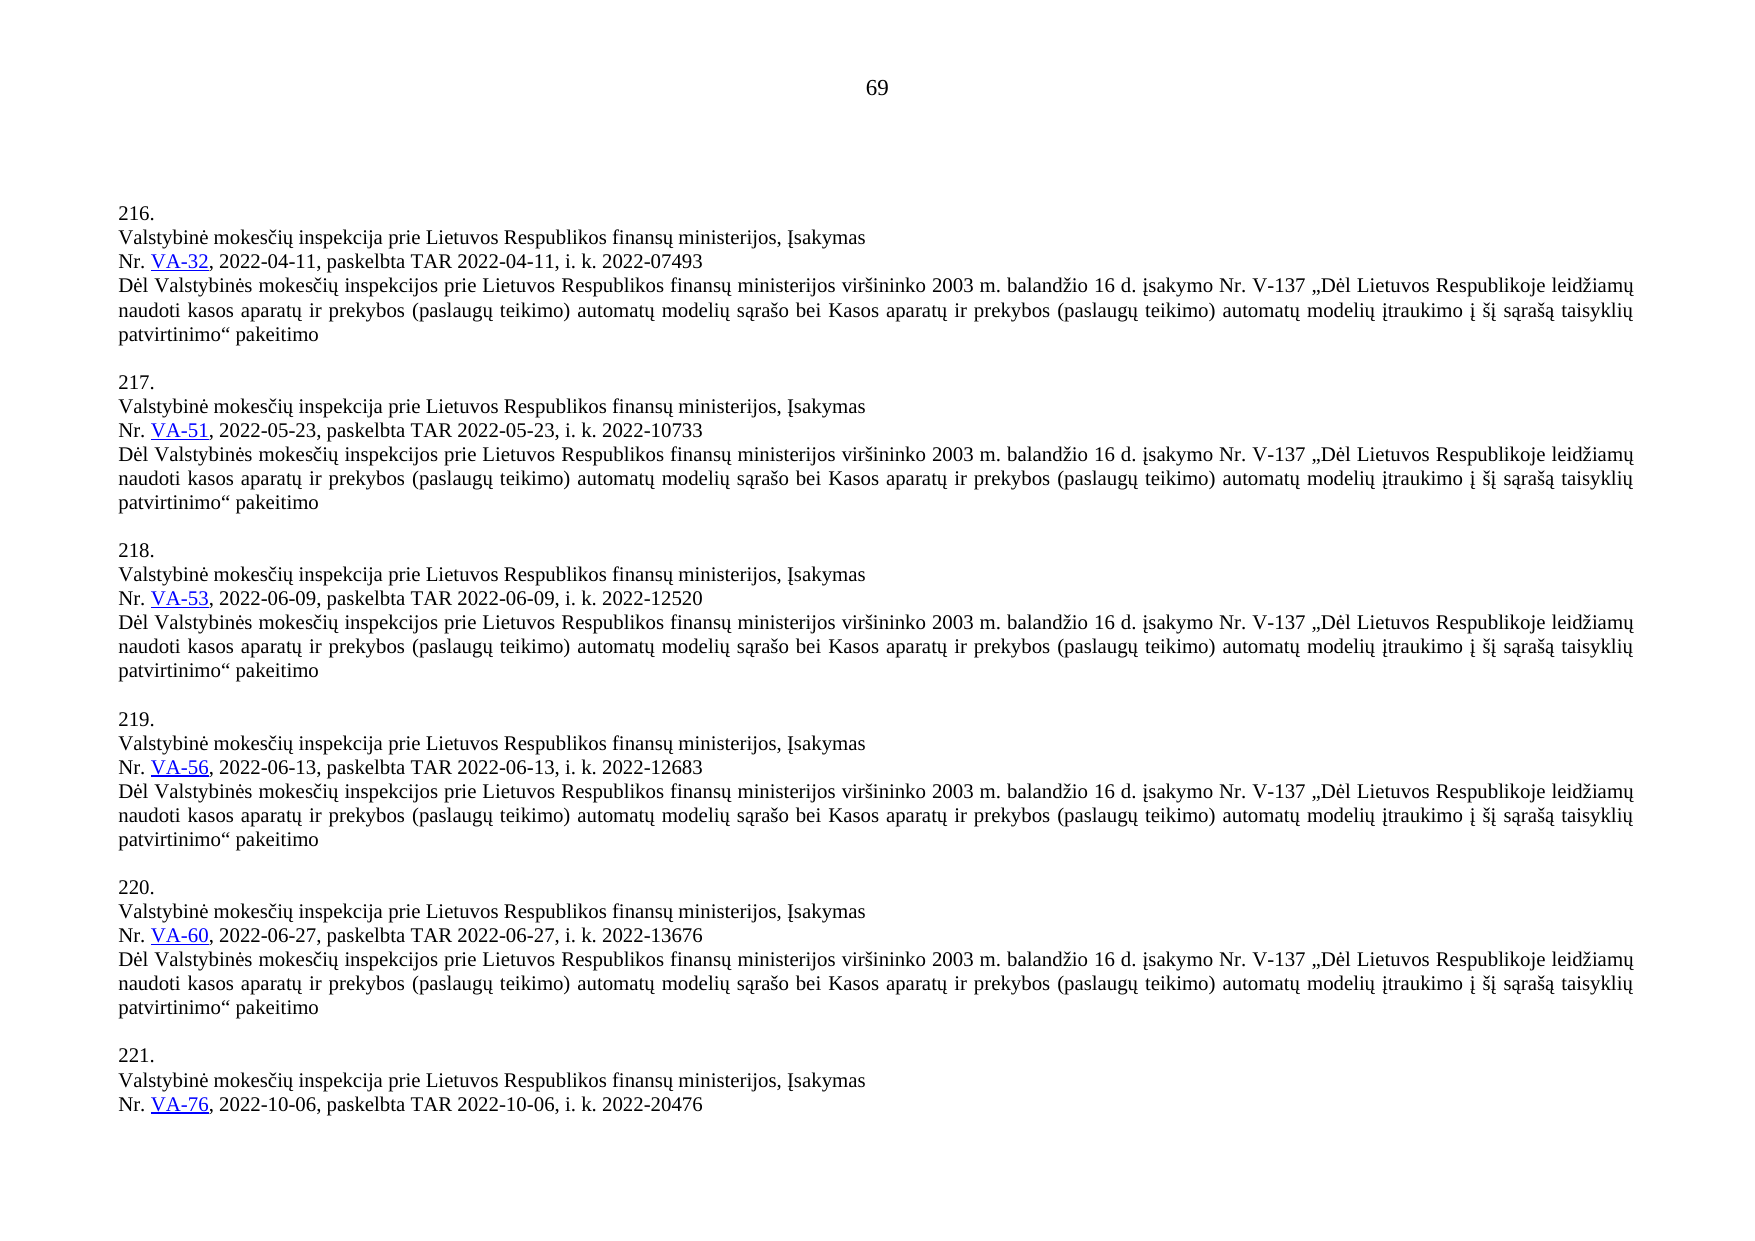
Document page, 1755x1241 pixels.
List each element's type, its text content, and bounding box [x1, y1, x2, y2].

text Valstybinė mokesčių inspekcija prie Lietuvos Respublikos finansų ministerijos, Įsakymas [118, 394, 1636, 418]
text 219. [118, 707, 1636, 731]
text Valstybinė mokesčių inspekcija prie Lietuvos Respublikos finansų ministerijos, Įsakymas [118, 731, 1636, 755]
text Nr. VA-53, 2022-06-09, paskelbta TAR 2022-06-09, i. k. 2022-12520 [118, 586, 1636, 610]
text Nr. VA-56, 2022-06-13, paskelbta TAR 2022-06-13, i. k. 2022-12683 [118, 755, 1636, 779]
text Valstybinė mokesčių inspekcija prie Lietuvos Respublikos finansų ministerijos, Įsakymas [118, 1067, 1636, 1092]
text Dėl Valstybinės mokesčių inspekcijos prie Lietuvos Respublikos finansų ministerijos viršininko 2003 m. balandžio 16 d. įsakymo Nr. V-137 „Dėl Lietuvos Respublikoje leidžiamų naudoti kasos aparatų ir prekybos (paslaugų teikimo) automatų modelių sąrašo bei Kasos aparatų ir prekybos (paslaugų teikimo) automatų modelių įtraukimo į šį sąrašą taisyklių patvirtinimo“ pakeitimo [118, 442, 1636, 514]
text Dėl Valstybinės mokesčių inspekcijos prie Lietuvos Respublikos finansų ministerijos viršininko 2003 m. balandžio 16 d. įsakymo Nr. V-137 „Dėl Lietuvos Respublikoje leidžiamų naudoti kasos aparatų ir prekybos (paslaugų teikimo) automatų modelių sąrašo bei Kasos aparatų ir prekybos (paslaugų teikimo) automatų modelių įtraukimo į šį sąrašą taisyklių patvirtinimo“ pakeitimo [118, 779, 1636, 851]
text Dėl Valstybinės mokesčių inspekcijos prie Lietuvos Respublikos finansų ministerijos viršininko 2003 m. balandžio 16 d. įsakymo Nr. V-137 „Dėl Lietuvos Respublikoje leidžiamų naudoti kasos aparatų ir prekybos (paslaugų teikimo) automatų modelių sąrašo bei Kasos aparatų ir prekybos (paslaugų teikimo) automatų modelių įtraukimo į šį sąrašą taisyklių patvirtinimo“ pakeitimo [118, 273, 1636, 346]
text 220. [118, 875, 1636, 899]
text Nr. VA-32, 2022-04-11, paskelbta TAR 2022-04-11, i. k. 2022-07493 [118, 249, 1636, 273]
text Valstybinė mokesčių inspekcija prie Lietuvos Respublikos finansų ministerijos, Įsakymas [118, 225, 1636, 249]
text Valstybinė mokesčių inspekcija prie Lietuvos Respublikos finansų ministerijos, Įsakymas [118, 562, 1636, 586]
text 217. [118, 370, 1636, 394]
text 216. [118, 201, 1636, 225]
text Dėl Valstybinės mokesčių inspekcijos prie Lietuvos Respublikos finansų ministerijos viršininko 2003 m. balandžio 16 d. įsakymo Nr. V-137 „Dėl Lietuvos Respublikoje leidžiamų naudoti kasos aparatų ir prekybos (paslaugų teikimo) automatų modelių sąrašo bei Kasos aparatų ir prekybos (paslaugų teikimo) automatų modelių įtraukimo į šį sąrašą taisyklių patvirtinimo“ pakeitimo [118, 610, 1636, 682]
text 218. [118, 538, 1636, 562]
text Nr. VA-76, 2022-10-06, paskelbta TAR 2022-10-06, i. k. 2022-20476 [118, 1092, 1636, 1116]
text Nr. VA-51, 2022-05-23, paskelbta TAR 2022-05-23, i. k. 2022-10733 [118, 418, 1636, 442]
text Valstybinė mokesčių inspekcija prie Lietuvos Respublikos finansų ministerijos, Įsakymas [118, 899, 1636, 923]
text Dėl Valstybinės mokesčių inspekcijos prie Lietuvos Respublikos finansų ministerijos viršininko 2003 m. balandžio 16 d. įsakymo Nr. V-137 „Dėl Lietuvos Respublikoje leidžiamų naudoti kasos aparatų ir prekybos (paslaugų teikimo) automatų modelių sąrašo bei Kasos aparatų ir prekybos (paslaugų teikimo) automatų modelių įtraukimo į šį sąrašą taisyklių patvirtinimo“ pakeitimo [118, 947, 1636, 1019]
text 221. [118, 1043, 1636, 1067]
text Nr. VA-60, 2022-06-27, paskelbta TAR 2022-06-27, i. k. 2022-13676 [118, 923, 1636, 947]
